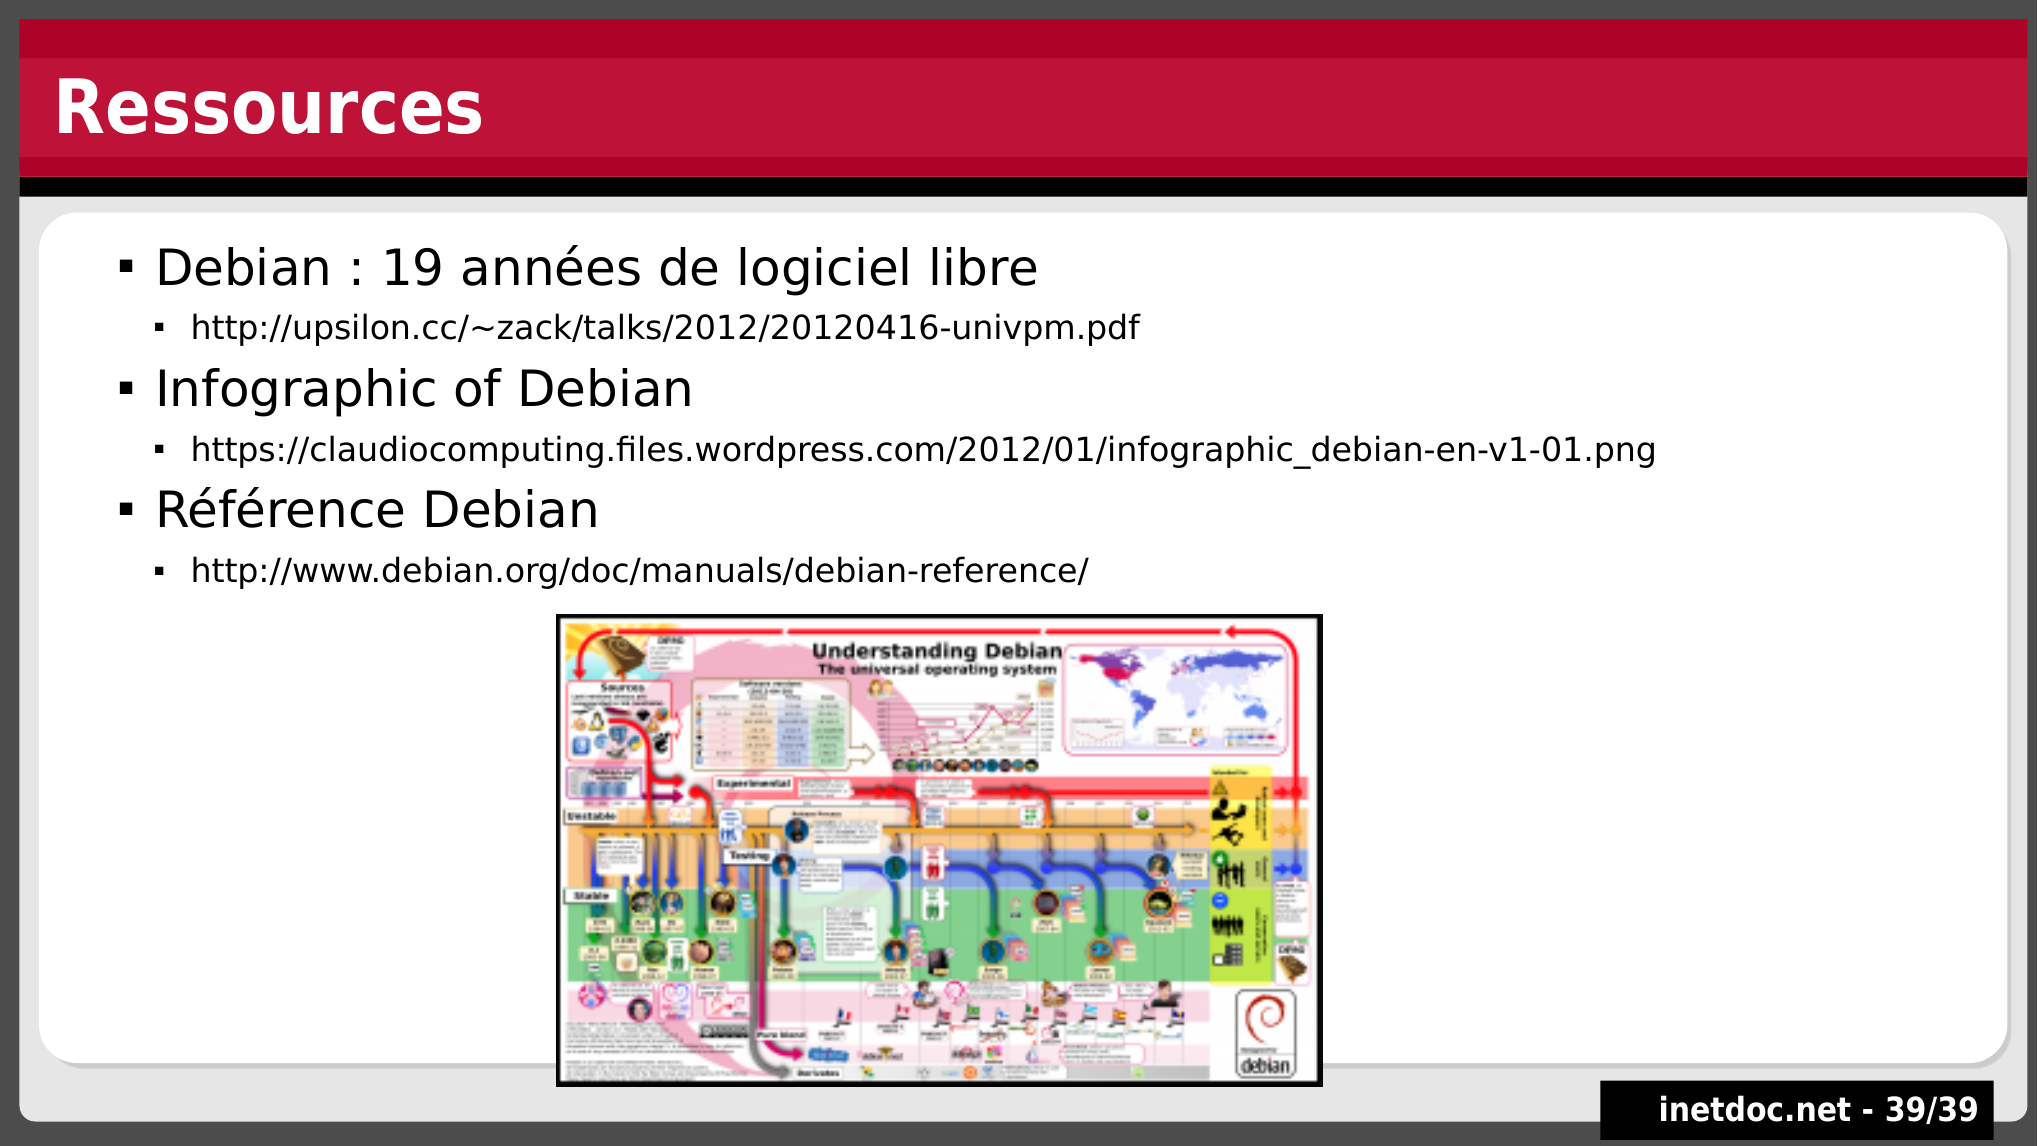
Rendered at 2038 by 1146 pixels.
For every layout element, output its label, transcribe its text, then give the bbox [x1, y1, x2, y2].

text_box Debian : 19 années de logiciel libre http://upsilon.cc/~zack/talks/2012/20120416-univpm.pdf Infographic of Debian https://claudiocomputing.files.wordpress.com/2012/01/infographic_debian-en-v1-01.png Référence Debian http://www.debian.org/doc/manuals/debian-reference/ [38, 212, 2008, 1064]
picture [556, 614, 1323, 1087]
text_box Ressources [19, 59, 2028, 157]
text_box [19, 19, 2028, 59]
text_box inetdoc.net - <numéro>/39 [1600, 1080, 1994, 1140]
text_box [19, 157, 2028, 1122]
